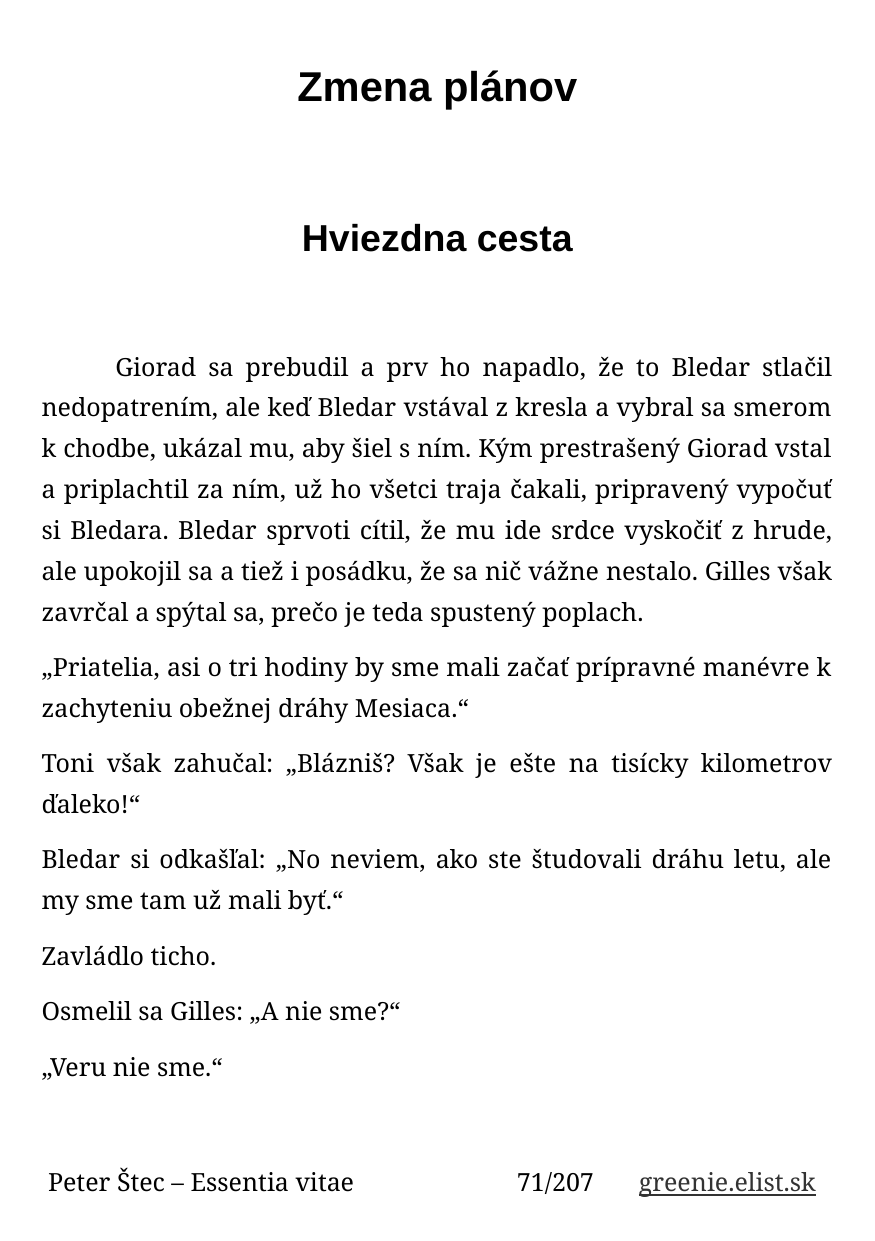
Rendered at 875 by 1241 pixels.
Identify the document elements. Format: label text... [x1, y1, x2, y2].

subtitle Hviezdna cesta [41, 217, 833, 260]
subtitle Zmena plánov [41, 62, 833, 110]
text „Veru nie sme.“ [41, 1049, 833, 1083]
text Bledar si odkašľal: „No neviem, ako ste študovali dráhu letu, ale my sme tam už mali byť.“ [41, 842, 833, 917]
text „Priatelia, asi o tri hodiny by sme mali začať prípravné manévre k zachyteniu obežnej dráhy Mesiaca.“ [41, 649, 833, 724]
text Osmelil sa Gilles: „A nie sme?“ [41, 994, 833, 1028]
text Zavládlo ticho. [41, 938, 833, 972]
text Giorad sa prebudil a prv ho napadlo, že to Bledar stlačil nedopatrením, ale keď Bledar vstával z kresla a vybral sa smerom k chodbe, ukázal mu, aby šiel s ním. Kým prestrašený Giorad vstal a priplachtil za ním, už ho všetci traja čakali, pripravený vypočuť si Bledara. Bledar sprvoti cítil, že mu ide srdce vyskočiť z hrude, ale upokojil sa a tiež i posádku, že sa nič vážne nestalo. Gilles však zavrčal a spýtal sa, prečo je teda spustený poplach. [41, 349, 833, 628]
text Toni však zahučal: „Blázniš? Však je ešte na tisícky kilometrov ďaleko!“ [41, 746, 833, 821]
